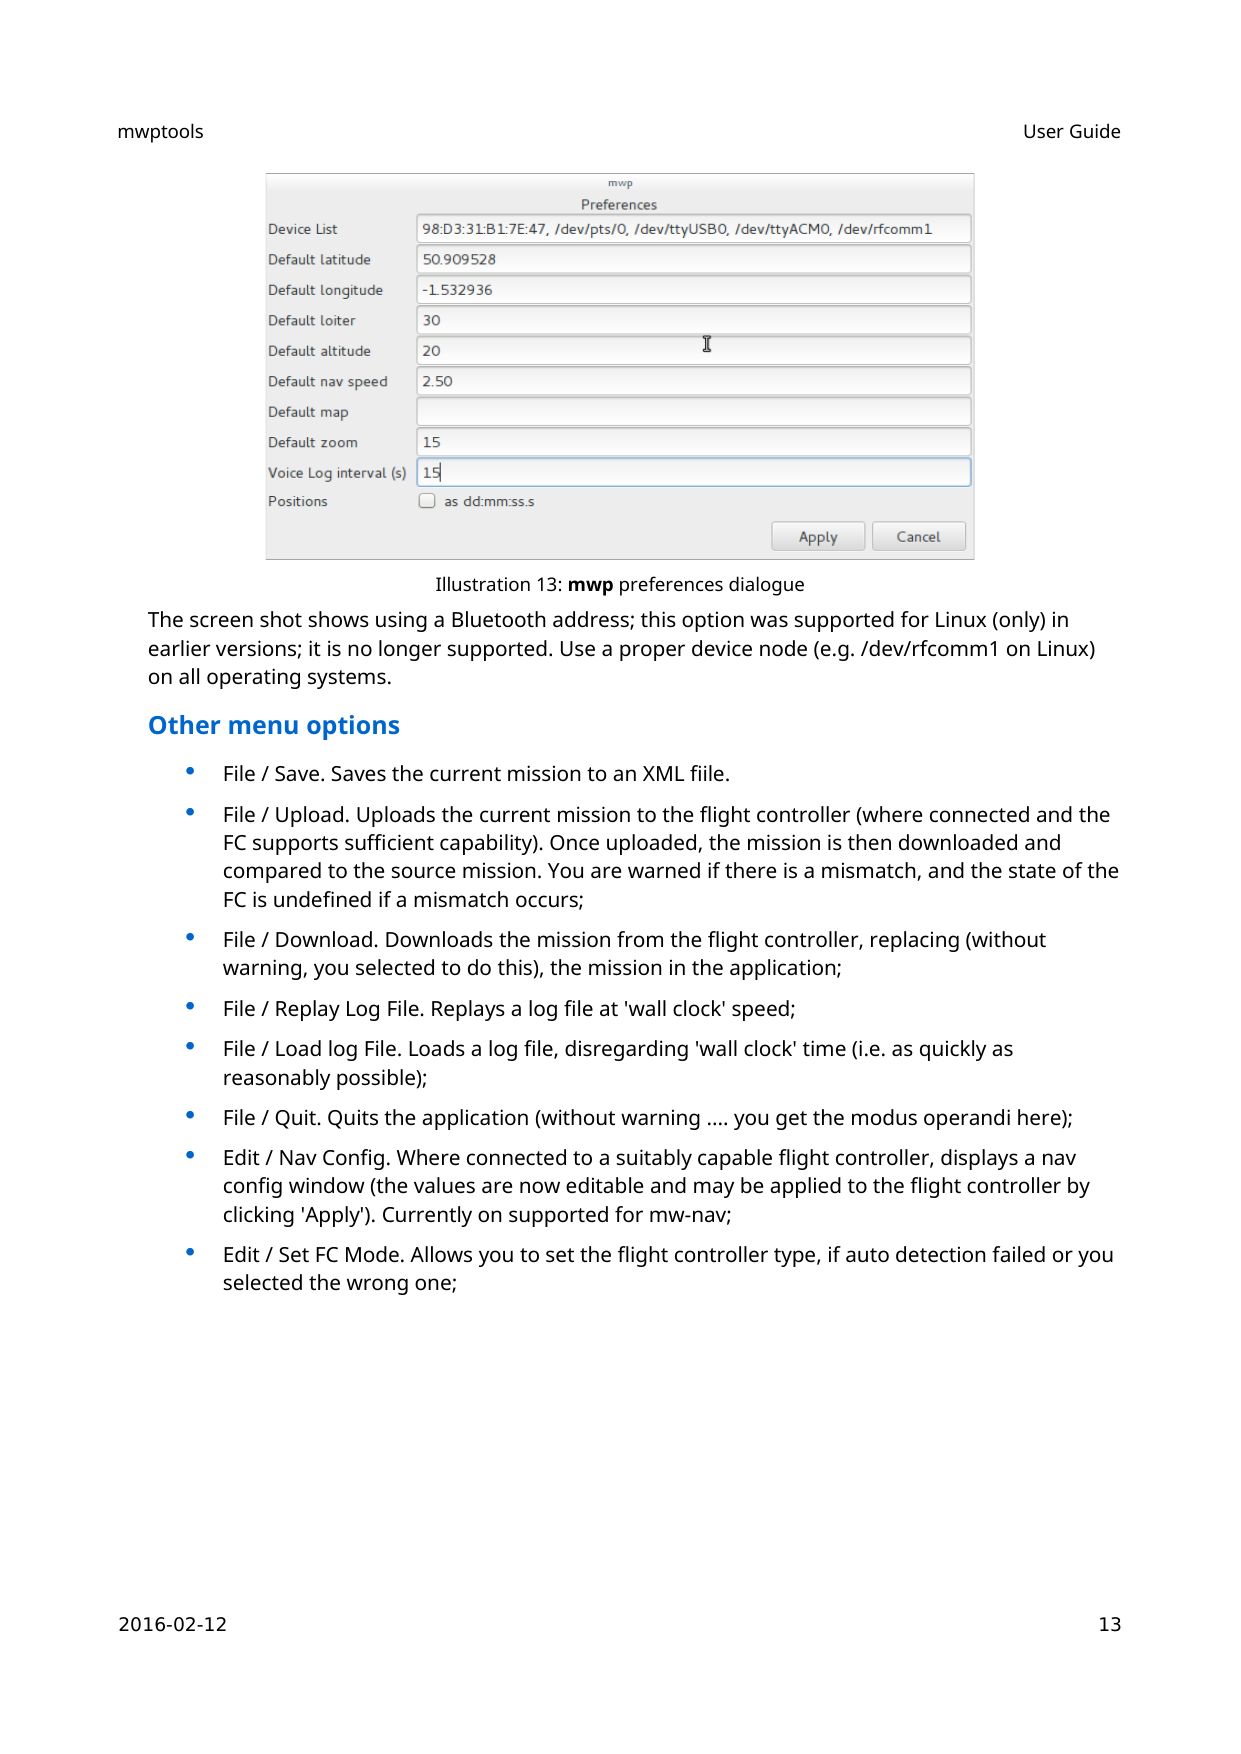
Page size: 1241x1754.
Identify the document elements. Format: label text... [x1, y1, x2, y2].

text Illustration 13: mwp preferences dialogue [244, 560, 996, 597]
list File / Load log File. Loads a log file, disregarding 'wall clock' time (i.e. as quickly as reasonably possible); [185, 1034, 1122, 1091]
list File / Quit. Quits the application (without warning .... you get the modus operandi here); [185, 1103, 1122, 1131]
text The screen shot shows using a Bluetooth address; this option was supported for Linux (only) in earlier versions; it is no longer supported. Use a proper device node (e.g. /dev/rfcomm1 on Linux) on all operating systems. [148, 560, 1122, 690]
subtitle Other menu options [148, 708, 1122, 742]
list Edit / Nav Config. Where connected to a suitably capable flight controller, displays a nav config window (the values are now editable and may be applied to the flight controller by clicking 'Apply'). Currently on supported for mw-nav; [185, 1143, 1122, 1228]
list File / Replay Log File. Replays a log file at 'wall clock' speed; [185, 994, 1122, 1022]
picture [265, 173, 975, 560]
list Edit / Set FC Mode. Allows you to set the flight controller type, if auto detection failed or you selected the wrong one; [185, 1240, 1122, 1297]
list File / Download. Downloads the mission from the flight controller, replacing (without warning, you selected to do this), the mission in the application; [185, 925, 1122, 982]
list File / Save. Saves the current mission to an XML fiile. [185, 759, 1122, 788]
list File / Upload. Uploads the current mission to the flight controller (where connected and the FC supports sufficient capability). Once uploaded, the mission is then downloaded and compared to the source mission. You are warned if there is a mismatch, and the state of the FC is undefined if a mismatch occurs; [185, 800, 1122, 913]
